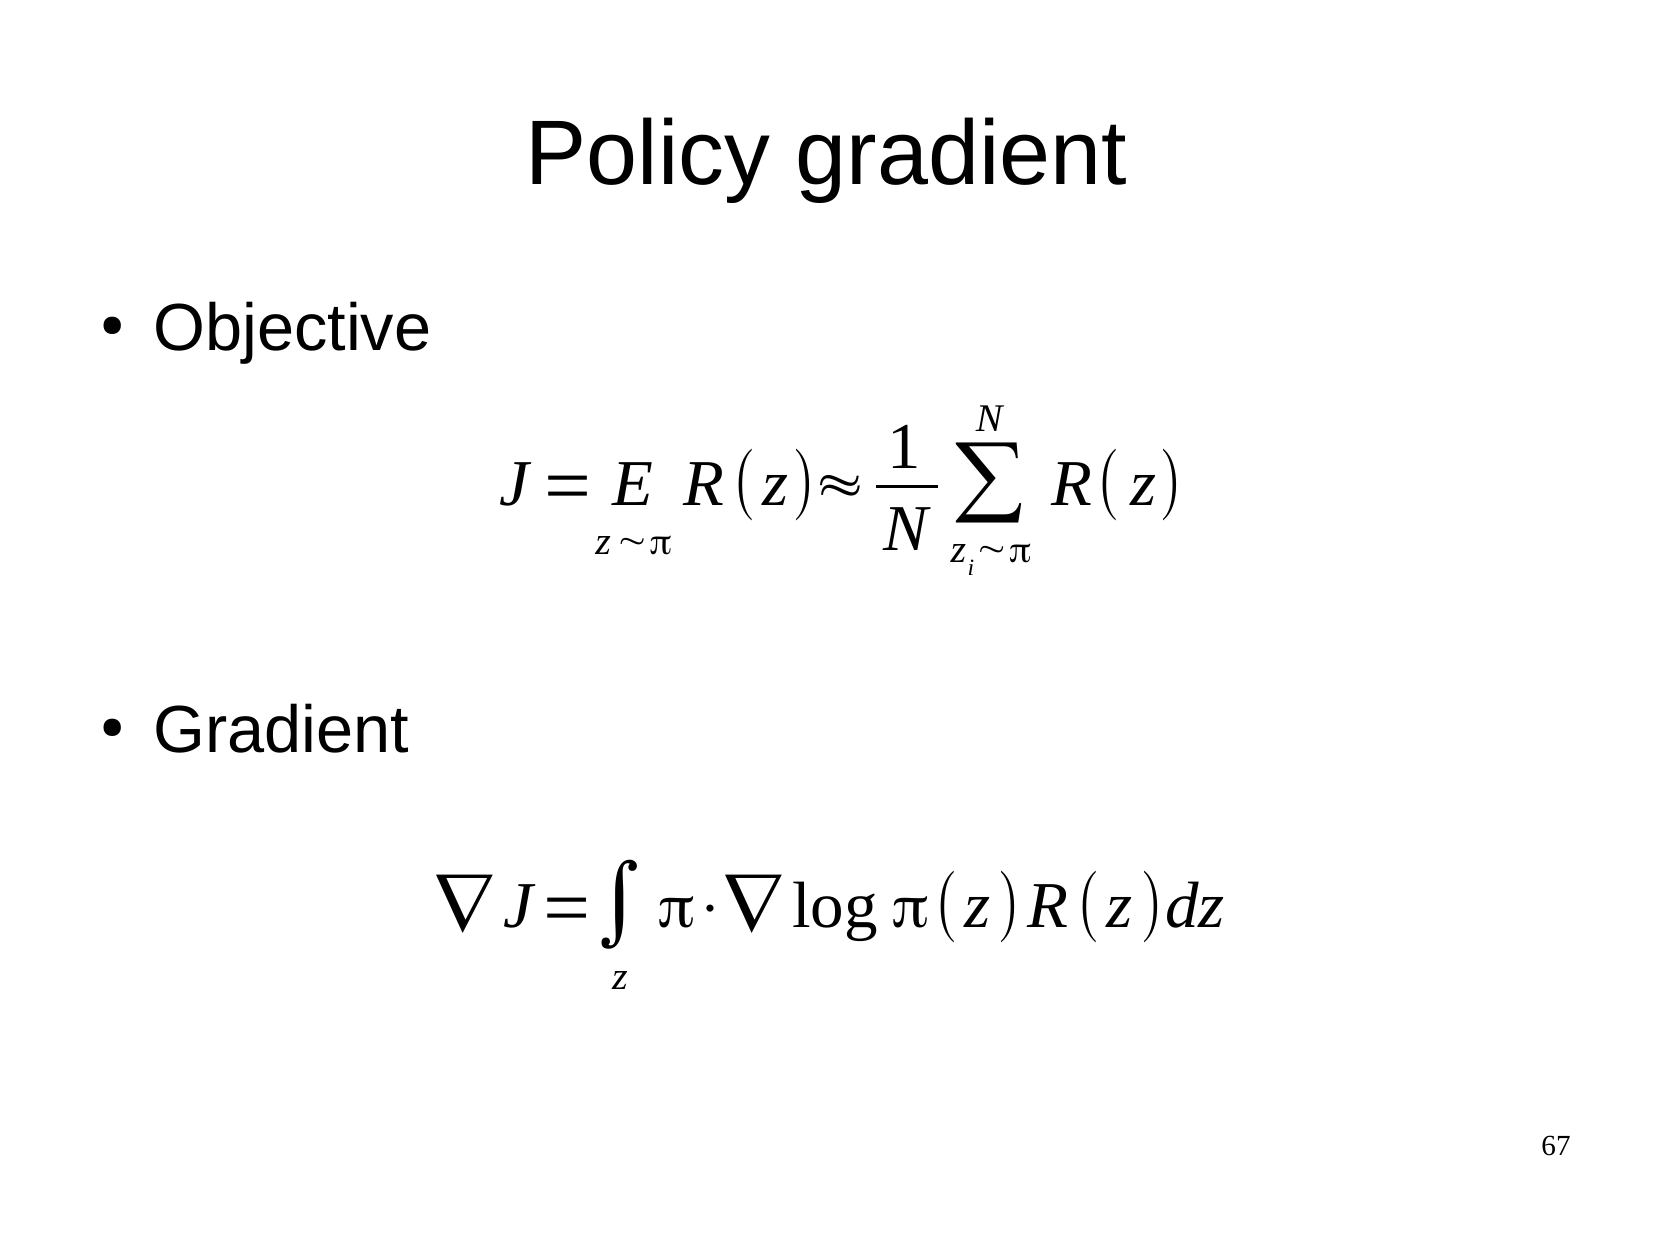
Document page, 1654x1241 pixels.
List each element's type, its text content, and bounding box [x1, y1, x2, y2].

list Objective Gradient [82, 290, 1571, 1010]
chart [415, 854, 1246, 998]
title Policy gradient [82, 49, 1571, 257]
